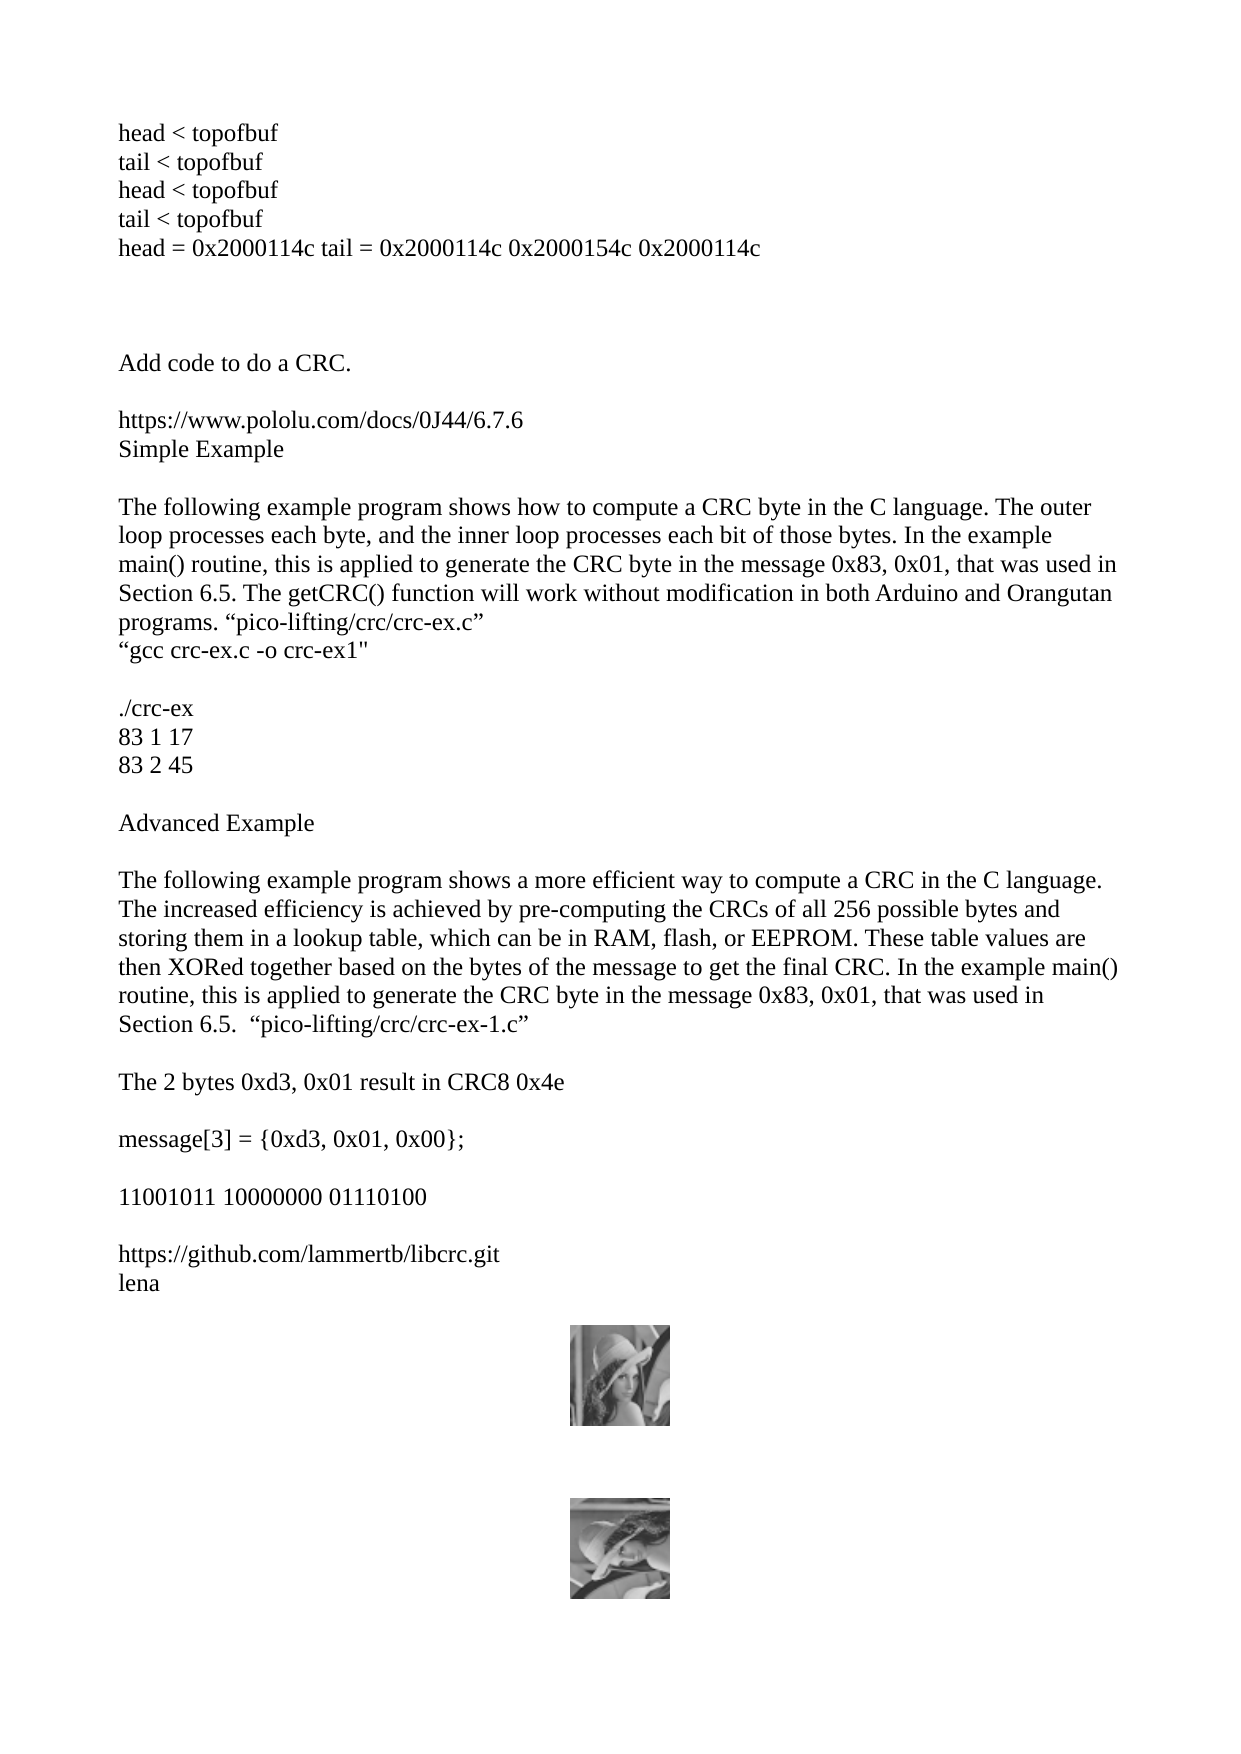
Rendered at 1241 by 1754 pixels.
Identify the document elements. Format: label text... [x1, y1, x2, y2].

text Advanced Example [118, 808, 1122, 837]
text Simple Example [118, 434, 1122, 463]
text tail < topofbuf [118, 204, 1122, 233]
picture [570, 1325, 670, 1426]
text 11001011 10000000 01110100 [118, 1182, 1122, 1211]
text The following example program shows how to compute a CRC byte in the C language. The outer loop processes each byte, and the inner loop processes each bit of those bytes. In the example main() routine, this is applied to generate the CRC byte in the message 0x83, 0x01, that was used in Section 6.5. The getCRC() function will work without modification in both Arduino and Orangutan programs. “pico-lifting/crc/crc-ex.c” [118, 492, 1122, 636]
text The following example program shows a more efficient way to compute a CRC in the C language. The increased efficiency is achieved by pre-computing the CRCs of all 256 possible bytes and storing them in a lookup table, which can be in RAM, flash, or EEPROM. These table values are then XORed together based on the bytes of the message to get the final CRC. In the example main() routine, this is applied to generate the CRC byte in the message 0x83, 0x01, that was used in Section 6.5. “pico-lifting/crc/crc-ex-1.c” [118, 866, 1122, 1038]
text ./crc-ex [118, 693, 1122, 722]
text https://www.pololu.com/docs/0J44/6.7.6 [118, 406, 1122, 434]
text 83 2 45 [118, 751, 1122, 779]
picture [570, 1498, 670, 1599]
text tail < topofbuf [118, 147, 1122, 176]
text head < topofbuf [118, 118, 1122, 147]
text The 2 bytes 0xd3, 0x01 result in CRC8 0x4e [118, 1067, 1122, 1096]
text head < topofbuf [118, 176, 1122, 204]
text head = 0x2000114c tail = 0x2000114c 0x2000154c 0x2000114c [118, 233, 1122, 262]
text “gcc crc-ex.c -o crc-ex1" [118, 636, 1122, 664]
text https://github.com/lammertb/libcrc.git [118, 1239, 1122, 1268]
text message[3] = {0xd3, 0x01, 0x00}; [118, 1124, 1122, 1153]
text lena [118, 1268, 1122, 1297]
text 83 1 17 [118, 722, 1122, 751]
text Add code to do a CRC. [118, 348, 1122, 377]
